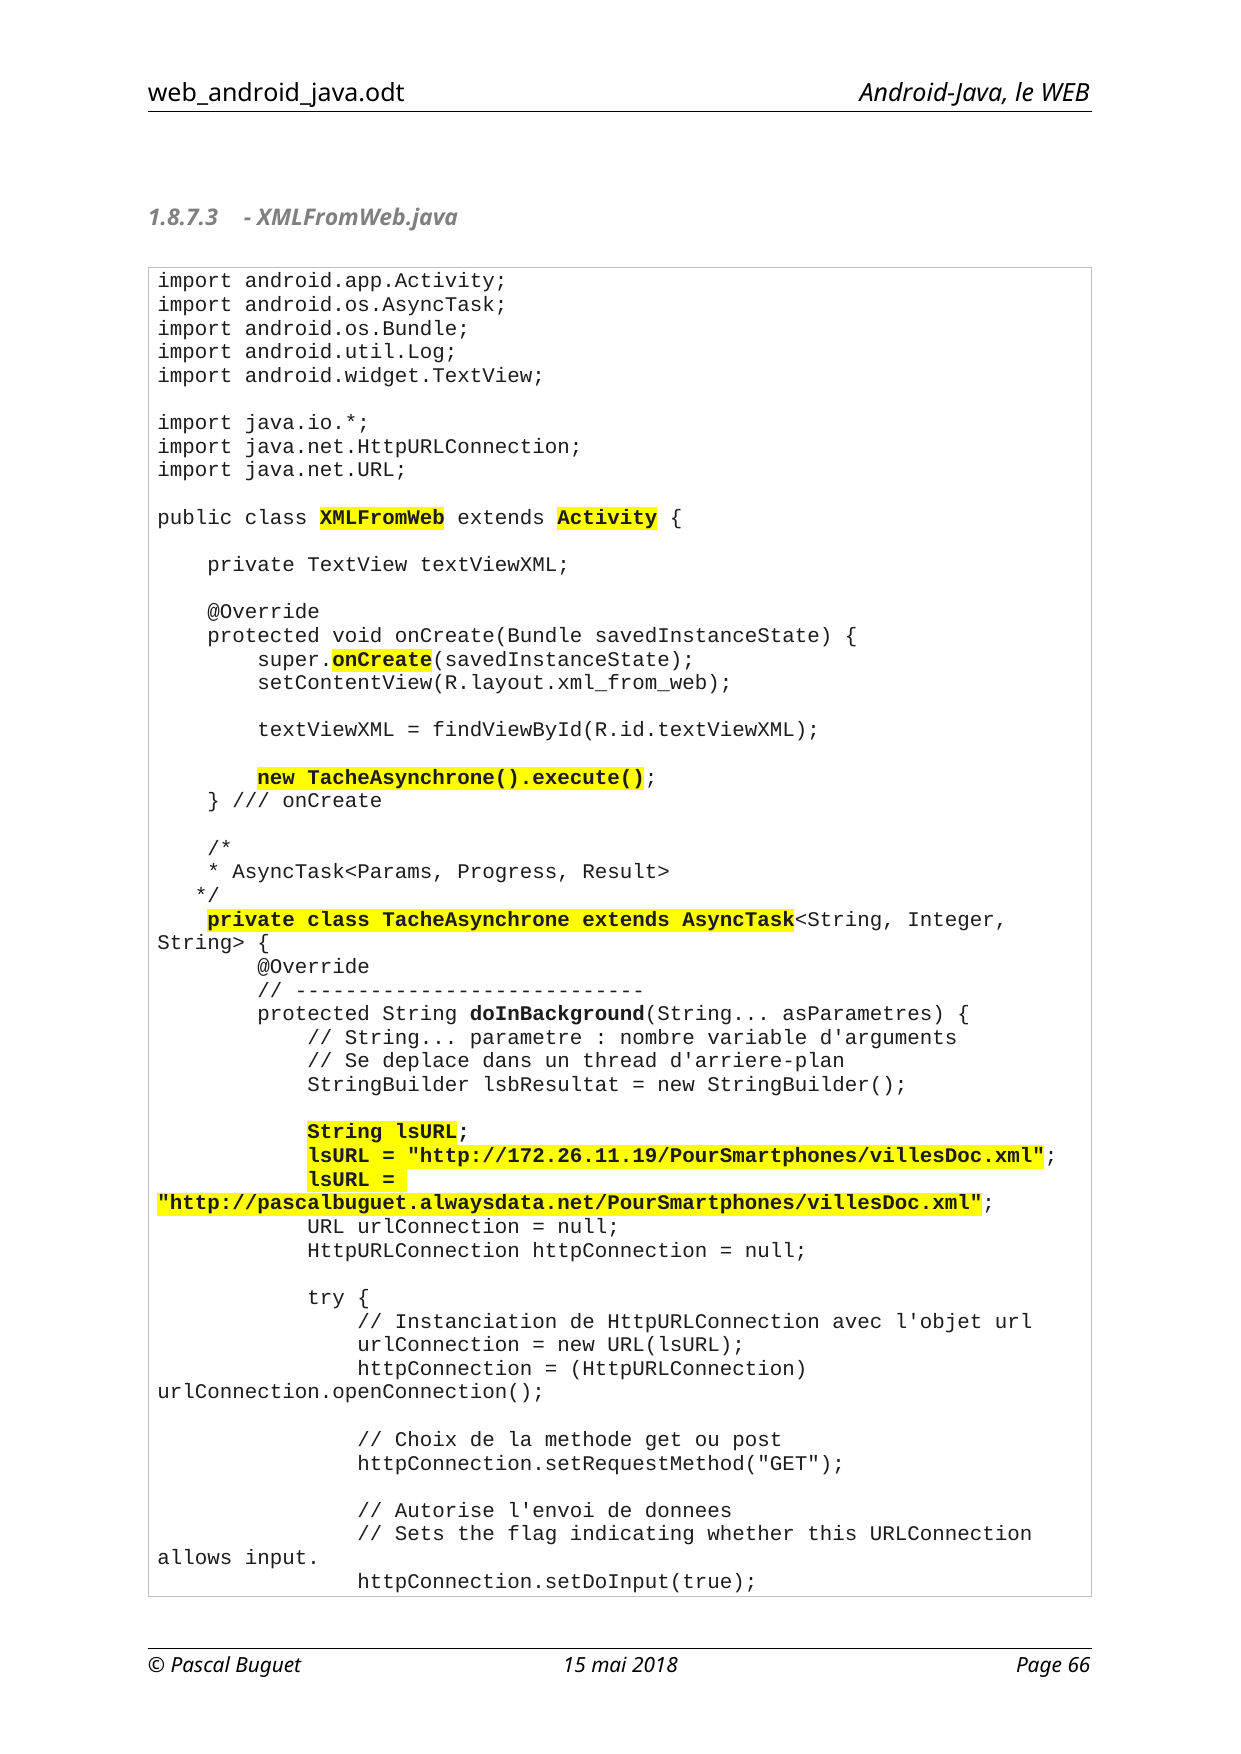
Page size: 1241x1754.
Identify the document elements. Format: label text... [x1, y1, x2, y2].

text private TextView textViewXML; [149, 551, 1091, 574]
text lsURL = "http://172.26.11.19/PourSmartphones/villesDoc.xml"; [149, 1142, 1091, 1166]
text public class XMLFromWeb extends Activity { [149, 503, 1091, 527]
text super.onCreate(savedInstanceState); [149, 645, 1091, 669]
text import android.os.AsyncTask; [149, 291, 1091, 314]
text import java.net.URL; [149, 456, 1091, 480]
text new TacheAsynchrone().execute(); [149, 764, 1091, 787]
text // Choix de la methode get ou post [149, 1426, 1091, 1449]
subtitle - XMLFromWeb.java [148, 201, 1092, 232]
text HttpURLConnection httpConnection = null; [149, 1237, 1091, 1260]
text import android.os.Bundle; [149, 314, 1091, 338]
text // String... parametre : nombre variable d'arguments [149, 1024, 1091, 1047]
text } /// onCreate [149, 787, 1091, 811]
text * AsyncTask<Params, Progress, Result> [149, 858, 1091, 882]
text */ [149, 882, 1091, 906]
text urlConnection = new URL(lsURL); [149, 1331, 1091, 1355]
text // Instanciation de HttpURLConnection avec l'objet url [149, 1307, 1091, 1331]
text StringBuilder lsbResultat = new StringBuilder(); [149, 1071, 1091, 1095]
text /* [149, 834, 1091, 858]
text String lsURL; [149, 1118, 1091, 1142]
text URL urlConnection = null; [149, 1213, 1091, 1237]
text import android.app.Activity; [149, 268, 1091, 291]
text // Sets the flag indicating whether this URLConnection allows input. [149, 1520, 1091, 1568]
text @Override [149, 953, 1091, 976]
text setContentView(R.layout.xml_from_web); [149, 669, 1091, 693]
text // ---------------------------- [149, 976, 1091, 1000]
text try { [149, 1284, 1091, 1307]
text import android.widget.TextView; [149, 362, 1091, 385]
text import android.util.Log; [149, 338, 1091, 362]
text // Se deplace dans un thread d'arriere-plan [149, 1047, 1091, 1071]
text protected String doInBackground(String... asParametres) { [149, 1000, 1091, 1024]
text private class TacheAsynchrone extends AsyncTask<String, Integer, String> { [149, 906, 1091, 953]
text protected void onCreate(Bundle savedInstanceState) { [149, 622, 1091, 645]
text // Autorise l'envoi de donnees [149, 1497, 1091, 1520]
text lsURL = "http://pascalbuguet.alwaysdata.net/PourSmartphones/villesDoc.xml"; [149, 1166, 1091, 1213]
text httpConnection.setDoInput(true); [149, 1568, 1091, 1596]
text httpConnection = (HttpURLConnection) urlConnection.openConnection(); [149, 1355, 1091, 1402]
text import java.io.*; [149, 409, 1091, 433]
text httpConnection.setRequestMethod("GET"); [149, 1449, 1091, 1473]
text import java.net.HttpURLConnection; [149, 433, 1091, 456]
text textViewXML = findViewById(R.id.textViewXML); [149, 716, 1091, 740]
text @Override [149, 598, 1091, 622]
